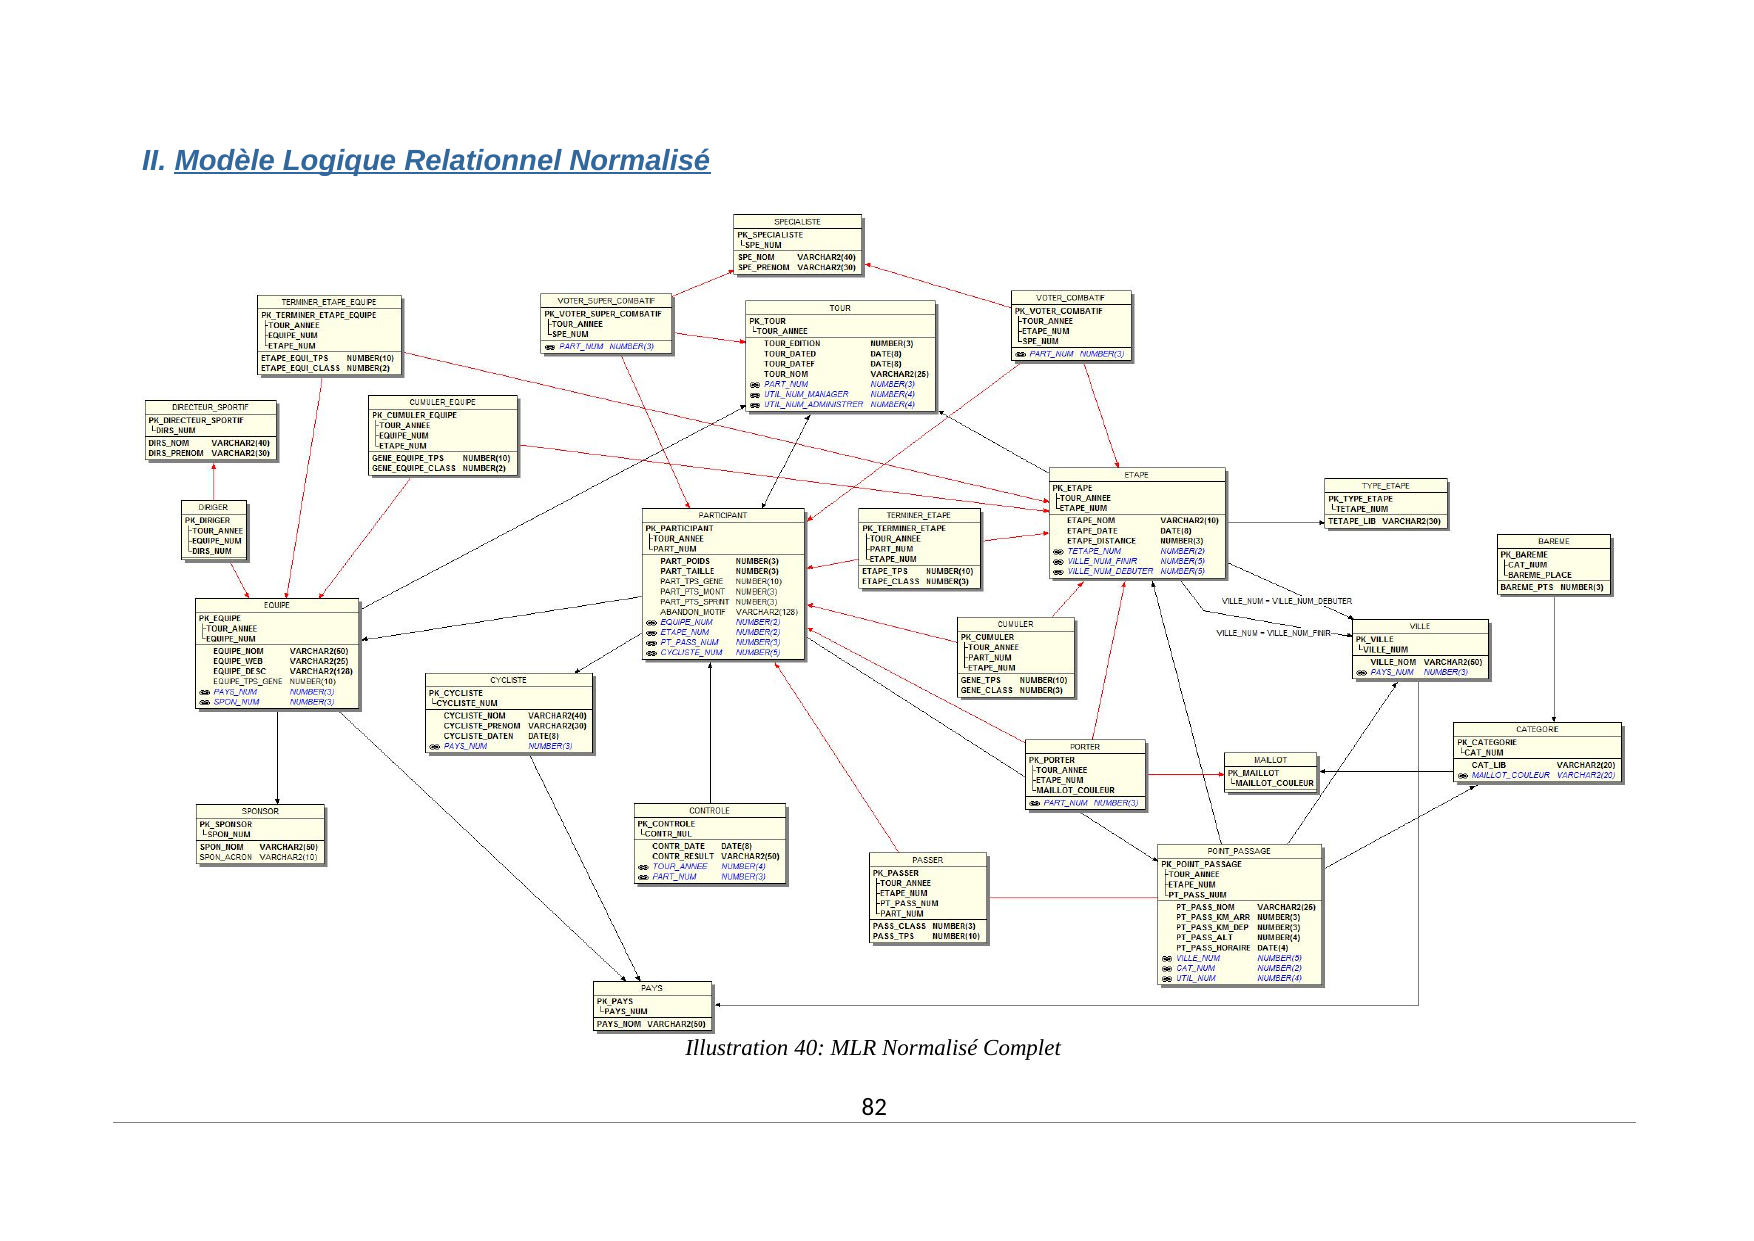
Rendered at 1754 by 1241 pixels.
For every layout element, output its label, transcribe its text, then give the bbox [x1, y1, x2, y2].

subtitle Modèle Logique Relationnel Normalisé [142, 143, 1636, 176]
text Illustration 40: MLR Normalisé Complet [123, 1035, 1625, 1061]
picture [123, 198, 1626, 1035]
